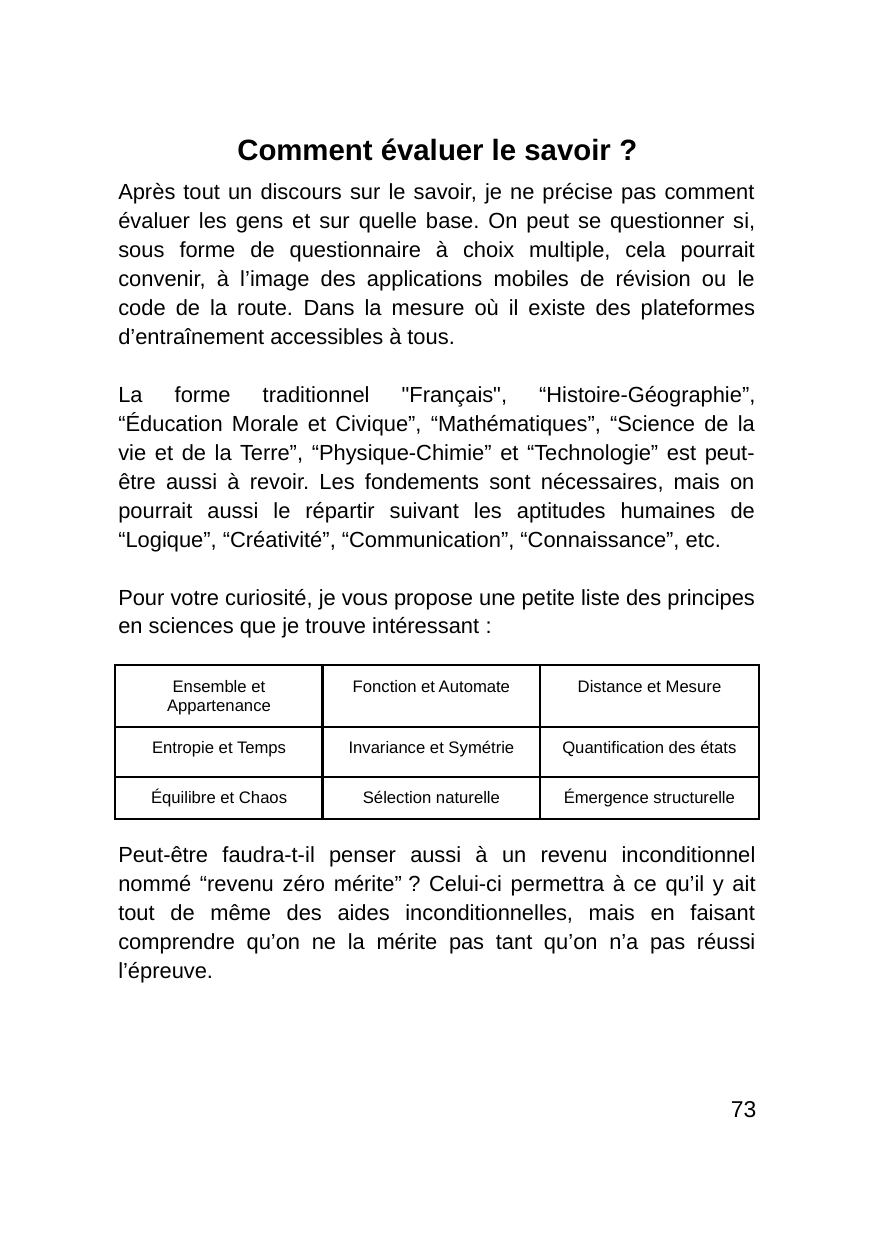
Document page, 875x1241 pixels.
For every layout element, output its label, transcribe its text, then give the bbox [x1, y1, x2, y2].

subtitle Comment évaluer le savoir ? [118, 133, 756, 166]
table_cell Invariance et Symétrie [324, 728, 539, 776]
table_cell Quantification des états [541, 728, 758, 776]
table_cell Entropie et Temps [116, 728, 321, 776]
table_header Distance et Mesure [541, 666, 758, 726]
text Après tout un discours sur le savoir, je ne précise pas comment évaluer les gens et sur quelle base. On peut se questionner si, sous forme de questionnaire à choix multiple, cela pourrait convenir, à l’image des applications mobiles de révision ou le code de la route. Dans la mesure où il existe des plateformes d’entraînement accessibles à tous. [118, 179, 756, 349]
table_cell Émergence structurelle [541, 778, 758, 818]
text Pour votre curiosité, je vous propose une petite liste des principes en sciences que je trouve intéressant : [118, 584, 756, 638]
table_header Ensemble et Appartenance [116, 666, 321, 726]
table_cell Équilibre et Chaos [116, 778, 321, 818]
text Peut-être faudra-t-il penser aussi à un revenu inconditionnel nommé “revenu zéro mérite” ? Celui-ci permettra à ce qu’il y ait tout de même des aides inconditionnelles, mais en faisant comprendre qu’on ne la mérite pas tant qu’on n’a pas réussi l’épreuve. [118, 842, 756, 983]
text La forme traditionnel "Français", “Histoire-Géographie”, “Éducation Morale et Civique”, “Mathématiques”, “Science de la vie et de la Terre”, “Physique-Chimie” et “Technologie” est peut-être aussi à revoir. Les fondements sont nécessaires, mais on pourrait aussi le répartir suivant les aptitudes humaines de “Logique”, “Créativité”, “Communication”, “Connaissance”, etc. [118, 382, 756, 552]
table_header Fonction et Automate [324, 666, 539, 726]
table_cell Sélection naturelle [324, 778, 539, 818]
